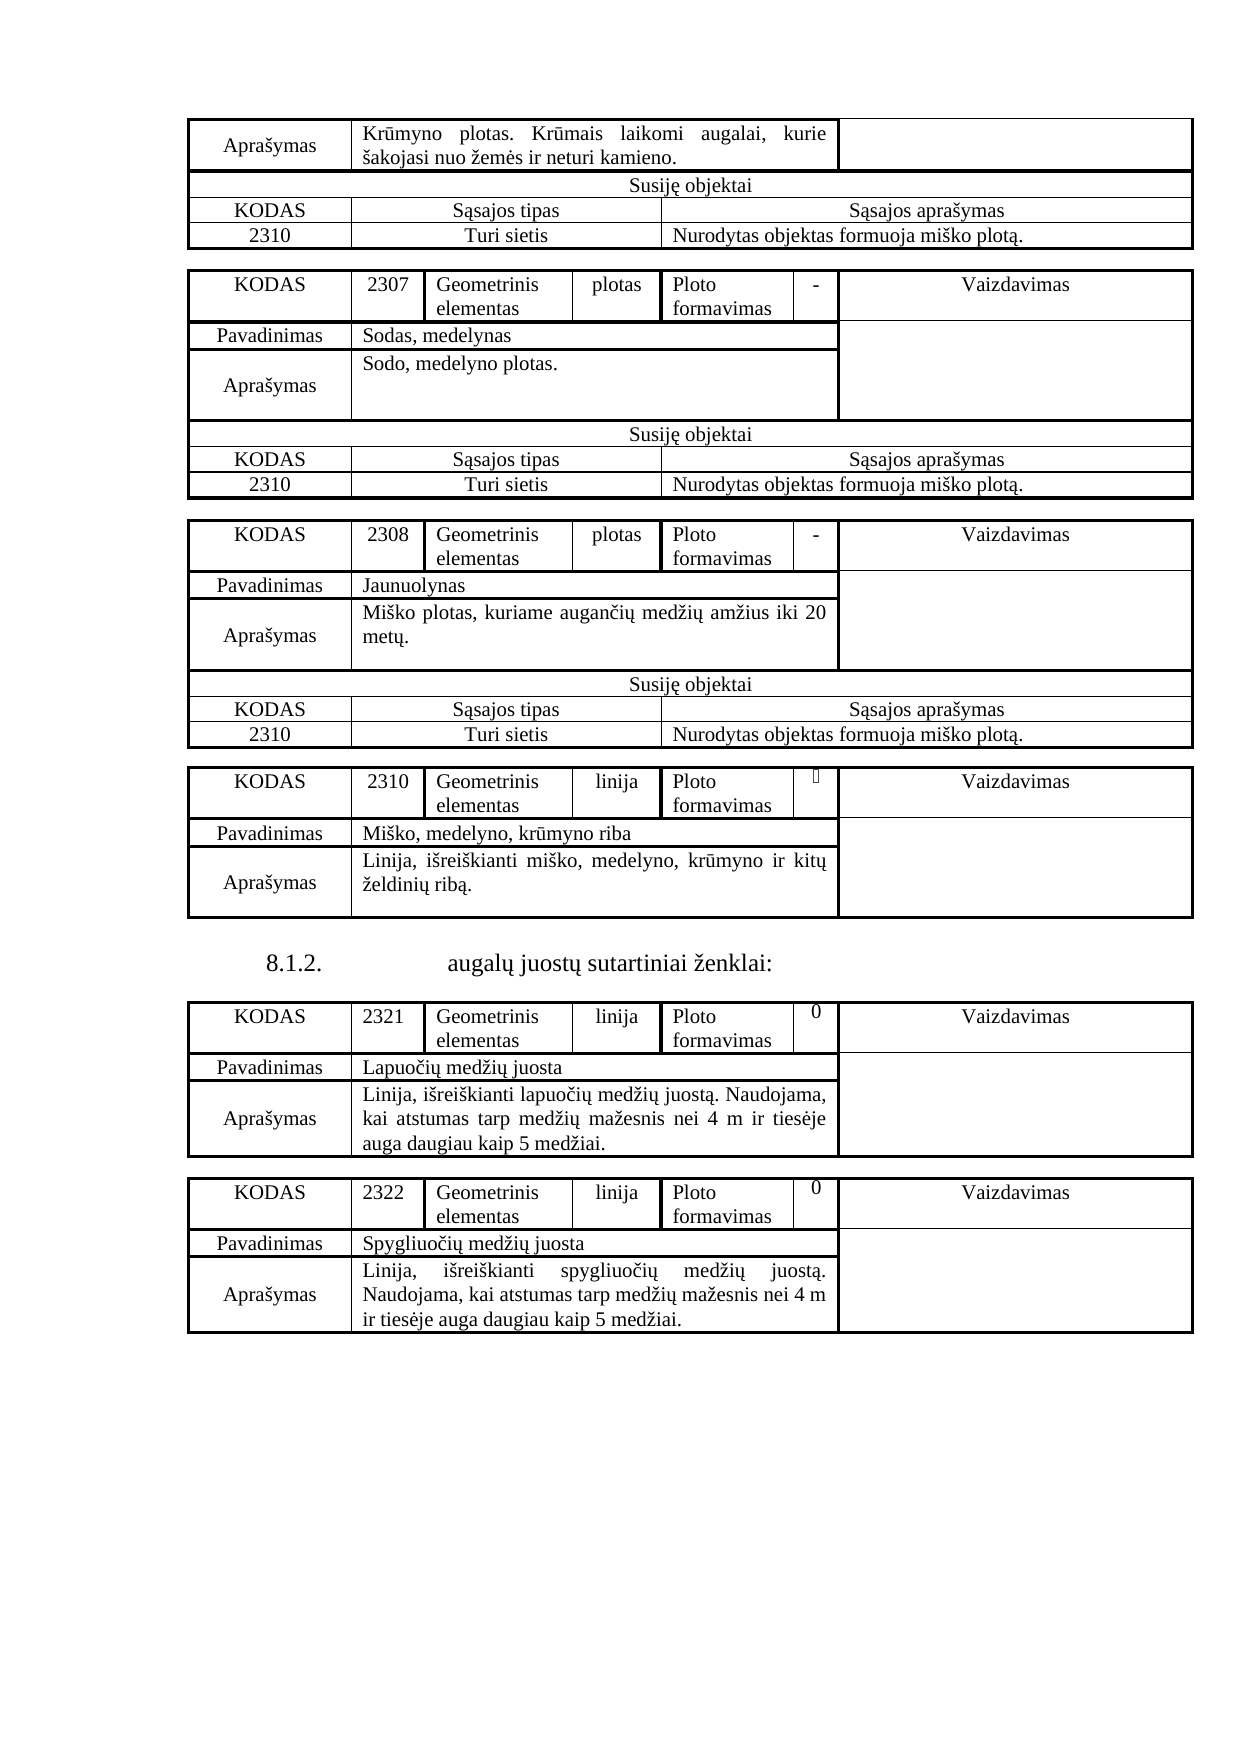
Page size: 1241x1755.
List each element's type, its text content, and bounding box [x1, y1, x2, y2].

table_header Vaizdavimas [840, 769, 1191, 817]
table_cell [840, 119, 1191, 169]
table_cell Sąsajos tipas [352, 198, 661, 222]
table_header plotas [573, 272, 659, 320]
table_header plotas [573, 522, 659, 570]
table_cell Linija, išreiškianti miško, medelyno, krūmyno ir kitų želdinių ribą. [352, 848, 837, 916]
table_header 2322 [352, 1180, 423, 1228]
table_cell [840, 571, 1191, 669]
table_cell Sąsajos aprašymas [662, 447, 1191, 471]
table_header 2321 [352, 1004, 423, 1052]
table_header Ploto formavimas [663, 1004, 793, 1052]
table_header Ploto formavimas [663, 272, 793, 320]
table_cell Sąsajos aprašymas [662, 198, 1191, 222]
table_header Vaizdavimas [840, 1180, 1191, 1228]
table_cell Pavadinimas [190, 1055, 351, 1079]
table_header - [794, 522, 837, 570]
table_header linija [573, 1180, 659, 1228]
table_cell Pavadinimas [190, 573, 351, 597]
table_cell Sodas, medelynas [352, 324, 837, 347]
table_cell [840, 1229, 1191, 1331]
table_cell Sąsajos aprašymas [662, 697, 1191, 721]
table_cell Nurodytas objektas formuoja miško plotą. [662, 223, 1191, 247]
table_cell [840, 818, 1191, 916]
table_header KODAS [190, 769, 351, 817]
table_cell 2310 [190, 722, 351, 746]
table_cell 2310 [190, 473, 351, 496]
table_header Ploto formavimas [663, 1180, 793, 1228]
table_header KODAS [190, 272, 351, 320]
table_cell Sąsajos tipas [352, 447, 661, 471]
table_header Geometrinis elementas [426, 522, 572, 570]
table_header KODAS [190, 1180, 351, 1228]
table_header 2307 [352, 272, 423, 320]
table_header  [794, 1180, 837, 1228]
table_cell Pavadinimas [190, 324, 351, 347]
table_cell KODAS [190, 198, 351, 222]
table_cell Krūmyno plotas. Krūmais laikomi augalai, kurie šakojasi nuo žemės ir neturi kamieno. [352, 121, 837, 169]
table_cell Miško, medelyno, krūmyno riba [352, 820, 837, 844]
table_cell KODAS [190, 447, 351, 471]
table_cell Susiję objektai [190, 173, 1191, 197]
table_header KODAS [190, 522, 351, 570]
table_header 2308 [352, 522, 423, 570]
table_cell Aprašymas [190, 351, 351, 419]
table_cell 2310 [190, 223, 351, 247]
table_header Geometrinis elementas [426, 769, 572, 817]
table_cell Turi sietis [352, 473, 661, 496]
table_header - [794, 272, 837, 320]
table_cell Linija, išreiškianti lapuočių medžių juostą. Naudojama, kai atstumas tarp medžių mažesnis nei 4 m ir tiesėje auga daugiau kaip 5 medžiai. [352, 1082, 837, 1154]
table_cell Turi sietis [352, 722, 661, 746]
table_cell Turi sietis [352, 223, 661, 247]
table_cell Nurodytas objektas formuoja miško plotą. [662, 473, 1191, 496]
table_header Vaizdavimas [840, 272, 1191, 320]
table_header 2310 [352, 769, 423, 817]
table_header Vaizdavimas [840, 1004, 1191, 1052]
table_cell Aprašymas [190, 1082, 351, 1154]
table_header linija [573, 1004, 659, 1052]
table_header Vaizdavimas [840, 522, 1191, 570]
table_cell KODAS [190, 697, 351, 721]
table_header Geometrinis elementas [426, 272, 572, 320]
table_cell Aprašymas [190, 848, 351, 916]
table_header  [794, 1004, 837, 1052]
table_header Geometrinis elementas [426, 1180, 572, 1228]
table_cell [840, 1053, 1191, 1154]
table_cell Nurodytas objektas formuoja miško plotą. [662, 722, 1191, 746]
table_header Ploto formavimas [663, 769, 793, 817]
table_cell Pavadinimas [190, 820, 351, 844]
table_cell [840, 321, 1191, 419]
table_cell Aprašymas [190, 1258, 351, 1331]
table_cell Lapuočių medžių juosta [352, 1055, 837, 1079]
table_cell Spygliuočių medžių juosta [352, 1231, 837, 1255]
table_header Geometrinis elementas [426, 1004, 572, 1052]
table_cell Aprašymas [190, 600, 351, 669]
table_cell Linija, išreiškianti spygliuočių medžių juostą. Naudojama, kai atstumas tarp medžių mažesnis nei 4 m ir tiesėje auga daugiau kaip 5 medžiai. [352, 1258, 837, 1331]
table_header Ploto formavimas [663, 522, 793, 570]
table_header linija [573, 769, 659, 817]
text 8.1.2. augalų juostų sutartiniai ženklai: [177, 948, 1181, 977]
table_cell Miško plotas, kuriame augančių medžių amžius iki 20 metų. [352, 600, 837, 669]
table_cell Aprašymas [190, 121, 351, 169]
table_cell Sąsajos tipas [352, 697, 661, 721]
table_header  [794, 769, 837, 817]
table_cell Jaunuolynas [352, 573, 837, 597]
table_cell Pavadinimas [190, 1231, 351, 1255]
table_cell Sodo, medelyno plotas. [352, 351, 837, 419]
table_cell Susiję objektai [190, 422, 1191, 446]
table_cell Susiję objektai [190, 672, 1191, 696]
table_header KODAS [190, 1004, 351, 1052]
